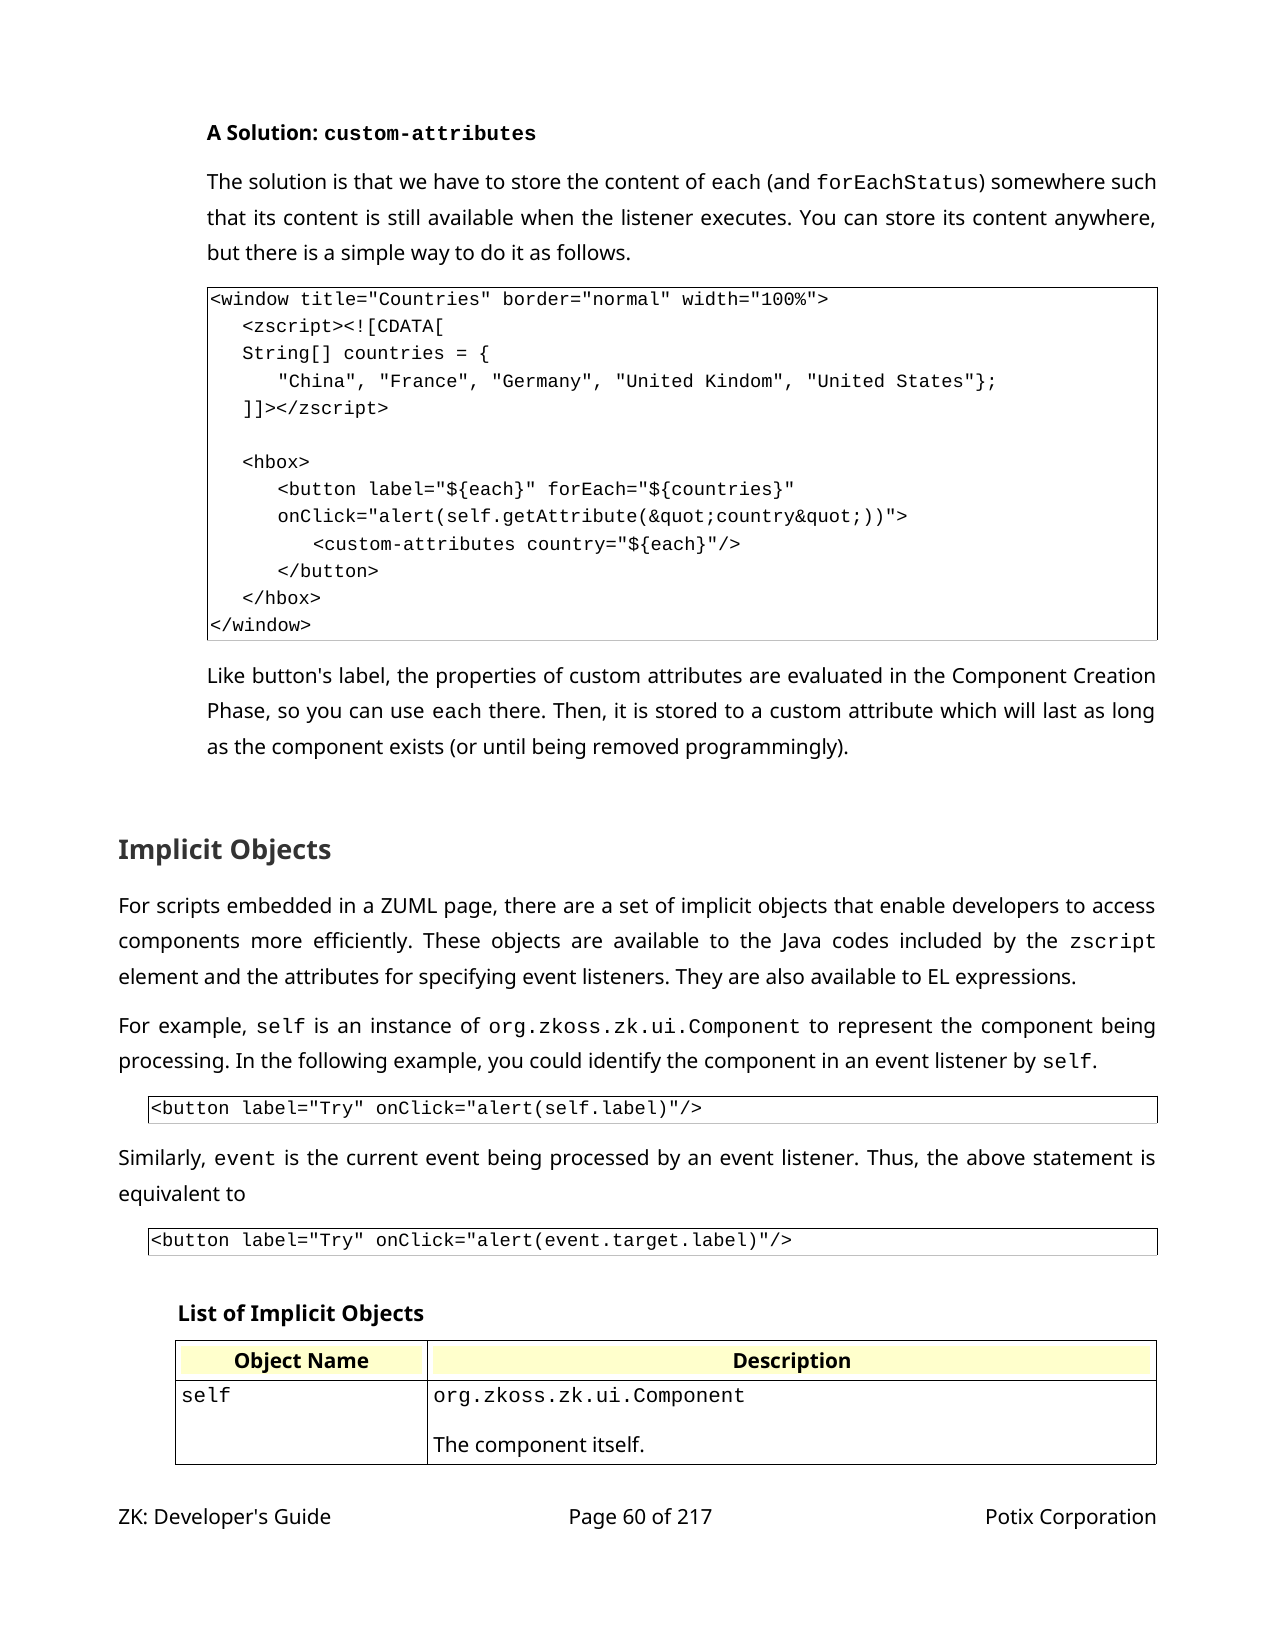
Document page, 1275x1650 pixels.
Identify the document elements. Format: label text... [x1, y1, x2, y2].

text The solution is that we have to store the content of each (and forEachStatus) somewhere such that its content is still available when the listener executes. You can store its content anywhere, but there is a simple way to do it as follows. [207, 167, 1157, 266]
text "China", "France", "Germany", "United Kindom", "United States"}; [208, 368, 1157, 393]
text </button> [208, 559, 1157, 583]
table_cell self [176, 1381, 427, 1464]
table_header Object Name [176, 1341, 427, 1380]
subtitle List of Implicit Objects [177, 1298, 1157, 1328]
text <window title="Countries" border="normal" width="100%"> [208, 288, 1157, 311]
text Similarly, event is the current event being processed by an event listener. Thus, the above statement is equivalent to [118, 1143, 1157, 1207]
table_cell org.zkoss.zk.ui.Component The component itself. [428, 1381, 1156, 1464]
text <button label="Try" onClick="alert(event.target.label)"/> [149, 1229, 1157, 1255]
text Like button's label, the properties of custom attributes are evaluated in the Component Creation Phase, so you can use each there. Then, it is stored to a custom attribute which will last as long as the component exists (or until being removed programmingly). [207, 661, 1157, 760]
subtitle Implicit Objects [118, 831, 1157, 868]
text <zscript><![CDATA[ [208, 314, 1157, 338]
text </window> [208, 613, 1157, 640]
text String[] countries = { [208, 341, 1157, 366]
text ]]></zscript> [208, 396, 1157, 420]
text For example, self is an instance of org.zkoss.zk.ui.Component to represent the component being processing. In the following example, you could identify the component in an event listener by self. [118, 1011, 1157, 1075]
text <hbox> [208, 450, 1157, 474]
text </hbox> [208, 586, 1157, 610]
text <custom-attributes country="${each}"/> [208, 532, 1157, 556]
text <button label="${each}" forEach="${countries}" [208, 477, 1157, 501]
text onClick="alert(self.getAttribute(&quot;country&quot;))"> [208, 504, 1157, 529]
text For scripts embedded in a ZUML page, there are a set of implicit objects that enable developers to access components more efficiently. These objects are available to the Java codes included by the zscript element and the attributes for specifying event listeners. They are also available to EL expressions. [118, 891, 1157, 990]
subtitle A Solution: custom-attributes [207, 118, 1157, 147]
text <button label="Try" onClick="alert(self.label)"/> [149, 1097, 1157, 1123]
table_header Description [428, 1341, 1156, 1380]
